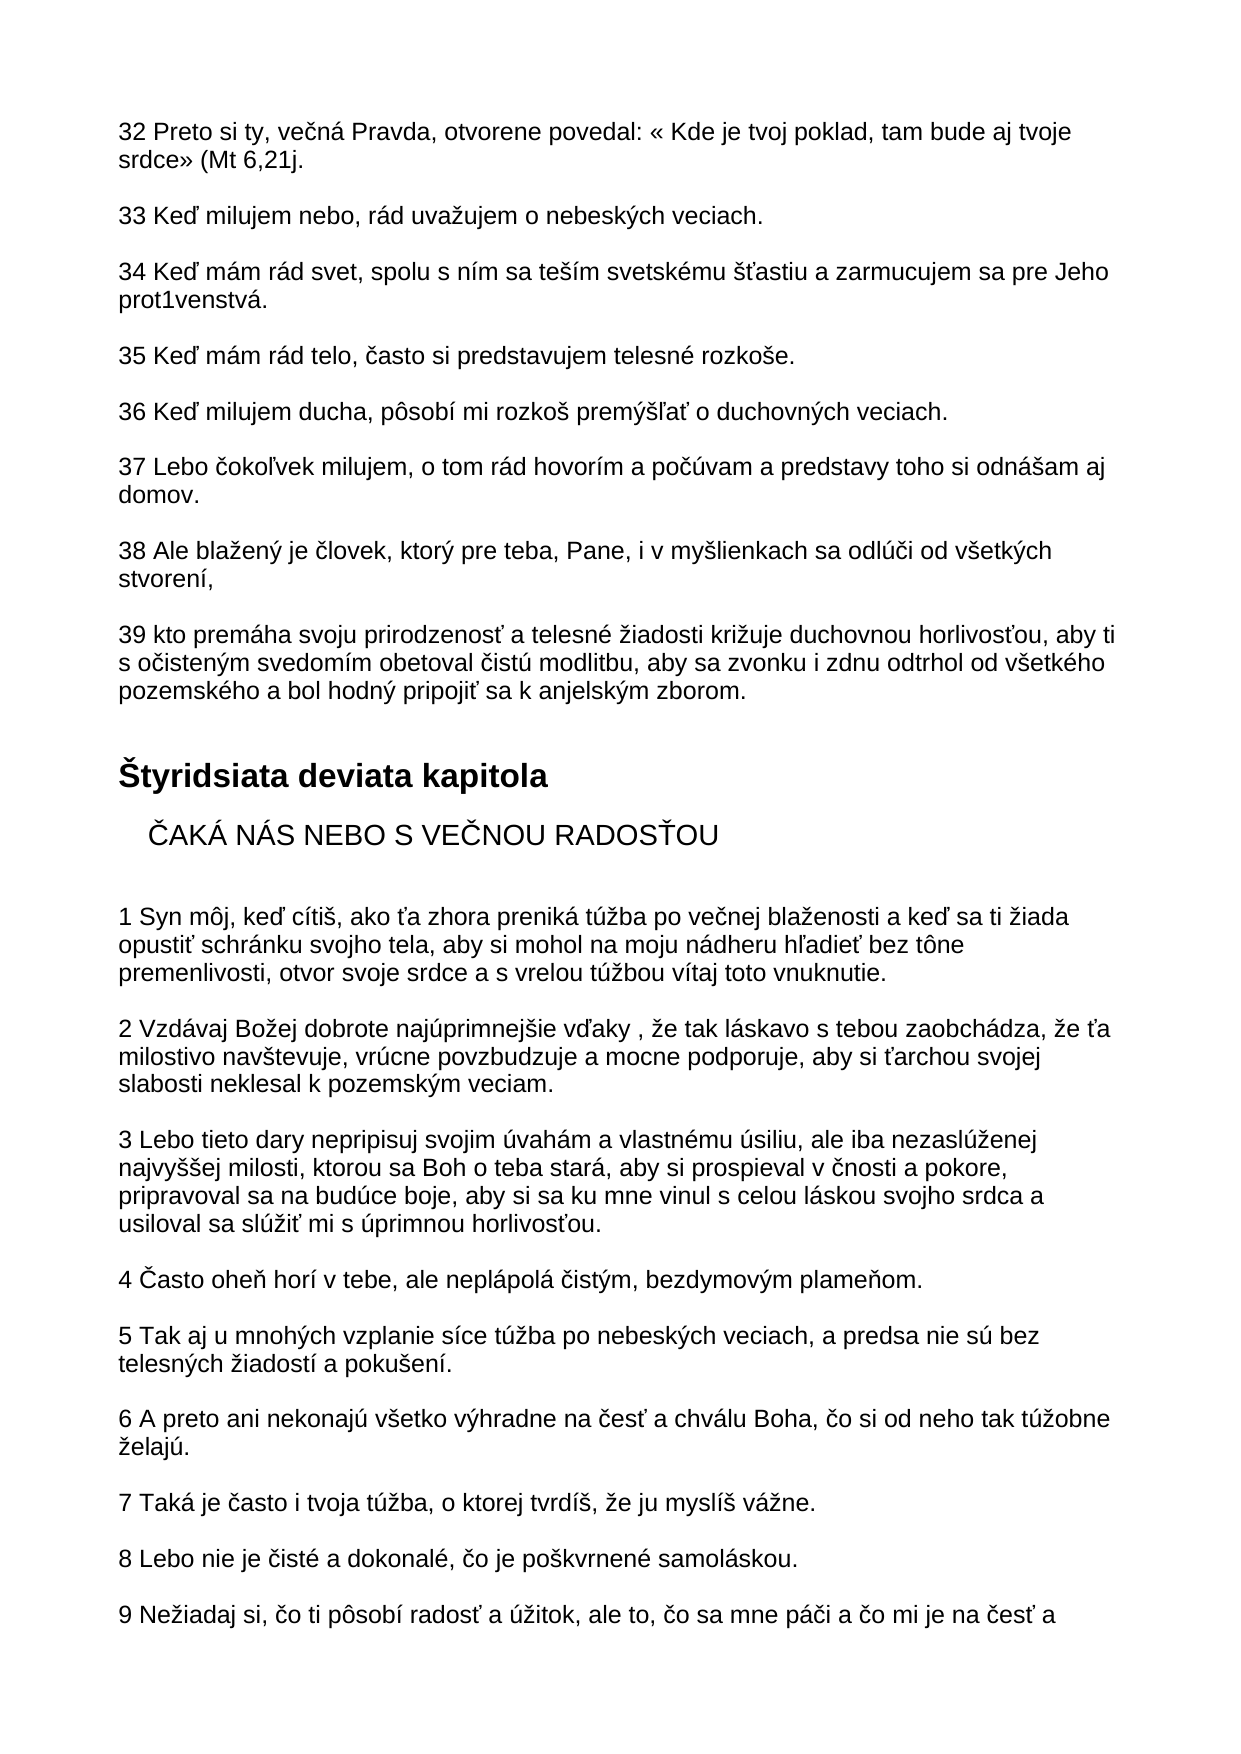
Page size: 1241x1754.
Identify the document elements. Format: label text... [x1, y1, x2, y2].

text 39 kto premáha svoju prirodzenosť a telesné žiadosti križuje duchovnou horlivosťou, aby ti s očisteným svedomím obetoval čistú modlitbu, aby sa zvonku i zdnu odtrhol od všetkého pozemského a bol hodný pripojiť sa k anjelským zborom. [118, 621, 1122, 704]
text 1 Syn môj, keď cítiš, ako ťa zhora preniká túžba po večnej blaženosti a keď sa ti žiada opustiť schránku svojho tela, aby si mohol na moju nádheru hľadieť bez tône premenlivosti, otvor svoje srdce a s vrelou túžbou vítaj toto vnuknutie. [118, 903, 1122, 986]
text 5 Tak aj u mnohých vzplanie síce túžba po nebeských veciach, a predsa nie sú bez telesných žiadostí a pokušení. [118, 1321, 1122, 1377]
text 35 Keď mám rád telo, často si predstavujem telesné rozkoše. [118, 341, 1122, 369]
subtitle ČAKÁ NÁS NEBO S VEČNOU RADOSŤOU [148, 818, 1122, 851]
text 32 Preto si ty, večná Pravda, otvorene povedal: « Kde je tvoj poklad, tam bude aj tvoje srdce» (Mt 6,21j. [118, 118, 1122, 174]
text 9 Nežiadaj si, čo ti pôsobí radosť a úžitok, ale to, čo sa mne páči a čo mi je na česť a [118, 1601, 1122, 1628]
text 34 Keď mám rád svet, spolu s ním sa teším svetskému šťastiu a zarmucujem sa pre Jeho prot1venstvá. [118, 258, 1122, 313]
text 8 Lebo nie je čisté a dokonalé, čo je poškvrnené samoláskou. [118, 1545, 1122, 1573]
text 2 Vzdávaj Božej dobrote najúprimnejšie vďaky , že tak láskavo s tebou zaobchádza, že ťa milostivo navštevuje, vrúcne povzbudzuje a mocne podporuje, aby si ťarchou svojej slabosti neklesal k pozemským veciam. [118, 1014, 1122, 1098]
text 7 Taká je často i tvoja túžba, o ktorej tvrdíš, že ju myslíš vážne. [118, 1489, 1122, 1517]
text 33 Keď milujem nebo, rád uvažujem o nebeských veciach. [118, 202, 1122, 230]
text 6 A preto ani nekonajú všetko výhradne na česť a chválu Boha, čo si od neho tak túžobne želajú. [118, 1405, 1122, 1461]
text 4 Často oheň horí v tebe, ale neplápolá čistým, bezdymovým plameňom. [118, 1266, 1122, 1293]
subtitle Štyridsiata deviata kapitola [118, 757, 1122, 794]
text 36 Keď milujem ducha, pôsobí mi rozkoš premýšľať o duchovných veciach. [118, 397, 1122, 425]
text 38 Ale blažený je človek, ktorý pre teba, Pane, i v myšlienkach sa odlúči od všetkých stvorení, [118, 537, 1122, 593]
text 37 Lebo čokoľvek milujem, o tom rád hovorím a počúvam a predstavy toho si odnášam aj domov. [118, 453, 1122, 509]
text 3 Lebo tieto dary nepripisuj svojim úvahám a vlastnému úsiliu, ale iba nezaslúženej najvyššej milosti, ktorou sa Boh o teba stará, aby si prospieval v čnosti a pokore, pripravoval sa na budúce boje, aby si sa ku mne vinul s celou láskou svojho srdca a usiloval sa slúžiť mi s úprimnou horlivosťou. [118, 1126, 1122, 1238]
